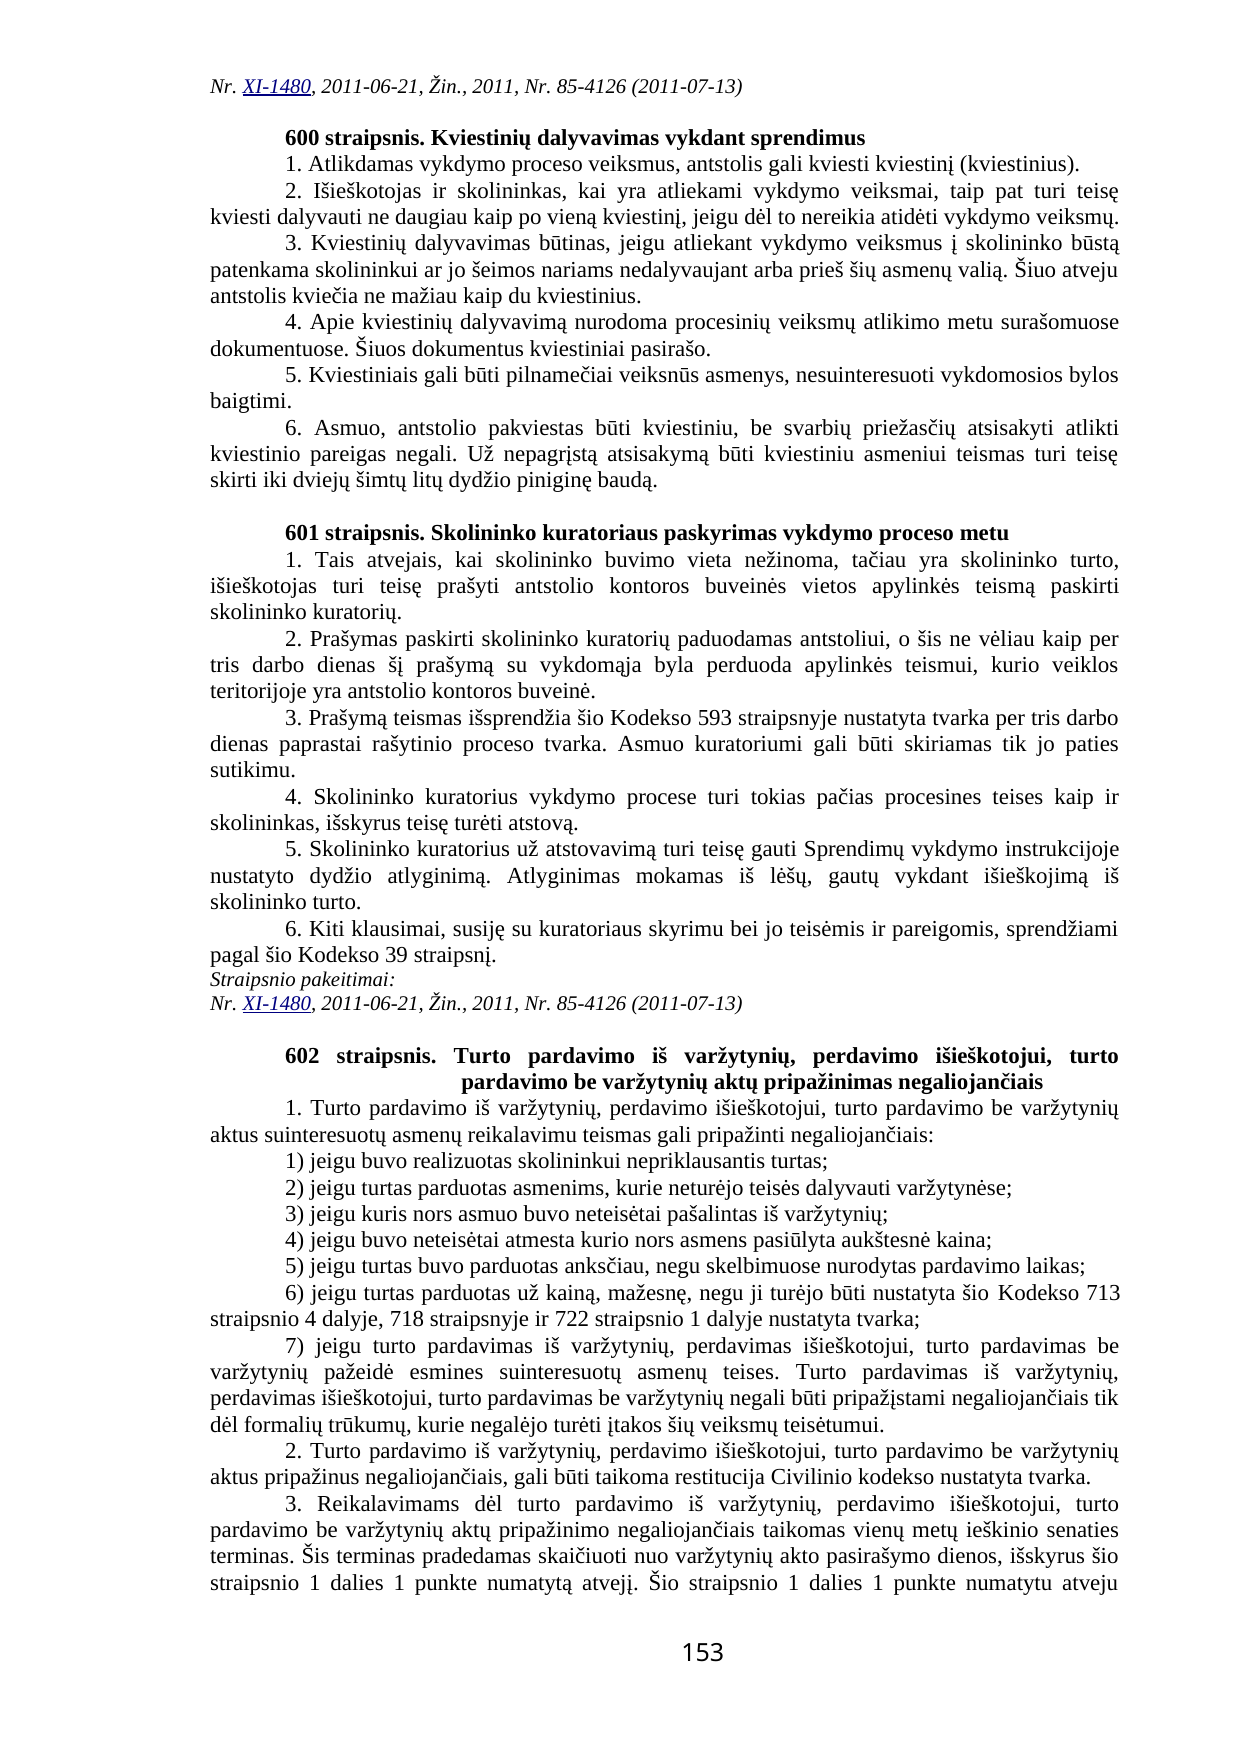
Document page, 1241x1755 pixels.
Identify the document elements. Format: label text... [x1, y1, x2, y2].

text Nr. XI-1480, 2011-06-21, Žin., 2011, Nr. 85-4126 (2011-07-13) [210, 73, 1120, 98]
text Straipsnio pakeitimai: [210, 967, 1120, 991]
text 4. Apie kviestinių dalyvavimą nurodoma procesinių veiksmų atlikimo metu surašomuose dokumentuose. Šiuos dokumentus kviestiniai pasirašo. [210, 308, 1120, 361]
text 1. Turto pardavimo iš varžytynių, perdavimo išieškotojui, turto pardavimo be varžytynių aktus suinteresuotų asmenų reikalavimu teismas gali pripažinti negaliojančiais: [210, 1094, 1120, 1147]
text 6) jeigu turtas parduotas už kainą, mažesnę, negu ji turėjo būti nustatyta šio Kodekso 713 straipsnio 4 dalyje, 718 straipsnyje ir 722 straipsnio 1 dalyje nustatyta tvarka; [210, 1279, 1120, 1332]
text 3. Reikalavimams dėl turto pardavimo iš varžytynių, perdavimo išieškotojui, turto pardavimo be varžytynių aktų pripažinimo negaliojančiais taikomas vienų metų ieškinio senaties terminas. Šis terminas pradedamas skaičiuoti nuo varžytynių akto pasirašymo dienos, išskyrus šio straipsnio 1 dalies 1 punkte numatytą atvejį. Šio straipsnio 1 dalies 1 punkte numatytu atveju [210, 1490, 1120, 1595]
text 602 straipsnis. Turto pardavimo iš varžytynių, perdavimo išieškotojui, turto pardavimo be varžytynių aktų pripažinimas negaliojančiais [285, 1042, 1120, 1094]
text 7) jeigu turto pardavimas iš varžytynių, perdavimas išieškotojui, turto pardavimas be varžytynių pažeidė esmines suinteresuotų asmenų teises. Turto pardavimas iš varžytynių, perdavimas išieškotojui, turto pardavimas be varžytynių negali būti pripažįstami negaliojančiais tik dėl formalių trūkumų, kurie negalėjo turėti įtakos šių veiksmų teisėtumui. [210, 1332, 1120, 1437]
text 5. Skolininko kuratorius už atstovavimą turi teisę gauti Sprendimų vykdymo instrukcijoje nustatyto dydžio atlyginimą. Atlyginimas mokamas iš lėšų, gautų vykdant išieškojimą iš skolininko turto. [210, 836, 1120, 914]
text Nr. XI-1480, 2011-06-21, Žin., 2011, Nr. 85-4126 (2011-07-13) [210, 991, 1120, 1015]
text 3. Kviestinių dalyvavimas būtinas, jeigu atliekant vykdymo veiksmus į skolininko būstą patenkama skolininkui ar jo šeimos nariams nedalyvaujant arba prieš šių asmenų valią. Šiuo atveju antstolis kviečia ne mažiau kaip du kviestinius. [210, 229, 1120, 308]
text 1) jeigu buvo realizuotas skolininkui nepriklausantis turtas; [210, 1147, 1120, 1173]
text 2. Turto pardavimo iš varžytynių, perdavimo išieškotojui, turto pardavimo be varžytynių aktus pripažinus negaliojančiais, gali būti taikoma restitucija Civilinio kodekso nustatyta tvarka. [210, 1437, 1120, 1490]
text 3) jeigu kuris nors asmuo buvo neteisėtai pašalintas iš varžytynių; [210, 1200, 1120, 1226]
text 2. Išieškotojas ir skolininkas, kai yra atliekami vykdymo veiksmai, taip pat turi teisę kviesti dalyvauti ne daugiau kaip po vieną kviestinį, jeigu dėl to nereikia atidėti vykdymo veiksmų. [210, 177, 1120, 229]
text 2) jeigu turtas parduotas asmenims, kurie neturėjo teisės dalyvauti varžytynėse; [210, 1173, 1120, 1200]
text 2. Prašymas paskirti skolininko kuratorių paduodamas antstoliui, o šis ne vėliau kaip per tris darbo dienas šį prašymą su vykdomąja byla perduoda apylinkės teismui, kurio veiklos teritorijoje yra antstolio kontoros buveinė. [210, 625, 1120, 704]
text 6. Asmuo, antstolio pakviestas būti kviestiniu, be svarbių priežasčių atsisakyti atlikti kviestinio pareigas negali. Už nepagrįstą atsisakymą būti kviestiniu asmeniui teismas turi teisę skirti iki dviejų šimtų litų dydžio piniginę baudą. [210, 414, 1120, 493]
text 601 straipsnis. Skolininko kuratoriaus paskyrimas vykdymo proceso metu [210, 519, 1120, 546]
text 3. Prašymą teismas išsprendžia šio Kodekso 593 straipsnyje nustatyta tvarka per tris darbo dienas paprastai rašytinio proceso tvarka. Asmuo kuratoriumi gali būti skiriamas tik jo paties sutikimu. [210, 704, 1120, 783]
text 4. Skolininko kuratorius vykdymo procese turi tokias pačias procesines teises kaip ir skolininkas, išskyrus teisę turėti atstovą. [210, 783, 1120, 836]
text 6. Kiti klausimai, susiję su kuratoriaus skyrimu bei jo teisėmis ir pareigomis, sprendžiami pagal šio Kodekso 39 straipsnį. [210, 914, 1120, 967]
text 5. Kviestiniais gali būti pilnamečiai veiksnūs asmenys, nesuinteresuoti vykdomosios bylos baigtimi. [210, 361, 1120, 414]
text 4) jeigu buvo neteisėtai atmesta kurio nors asmens pasiūlyta aukštesnė kaina; [210, 1226, 1120, 1253]
text 1. Atlikdamas vykdymo proceso veiksmus, antstolis gali kviesti kviestinį (kviestinius). [210, 150, 1120, 177]
text 5) jeigu turtas buvo parduotas anksčiau, negu skelbimuose nurodytas pardavimo laikas; [210, 1253, 1120, 1279]
text 1. Tais atvejais, kai skolininko buvimo vieta nežinoma, tačiau yra skolininko turto, išieškotojas turi teisę prašyti antstolio kontoros buveinės vietos apylinkės teismą paskirti skolininko kuratorių. [210, 546, 1120, 625]
text 600 straipsnis. Kviestinių dalyvavimas vykdant sprendimus [210, 124, 1120, 150]
